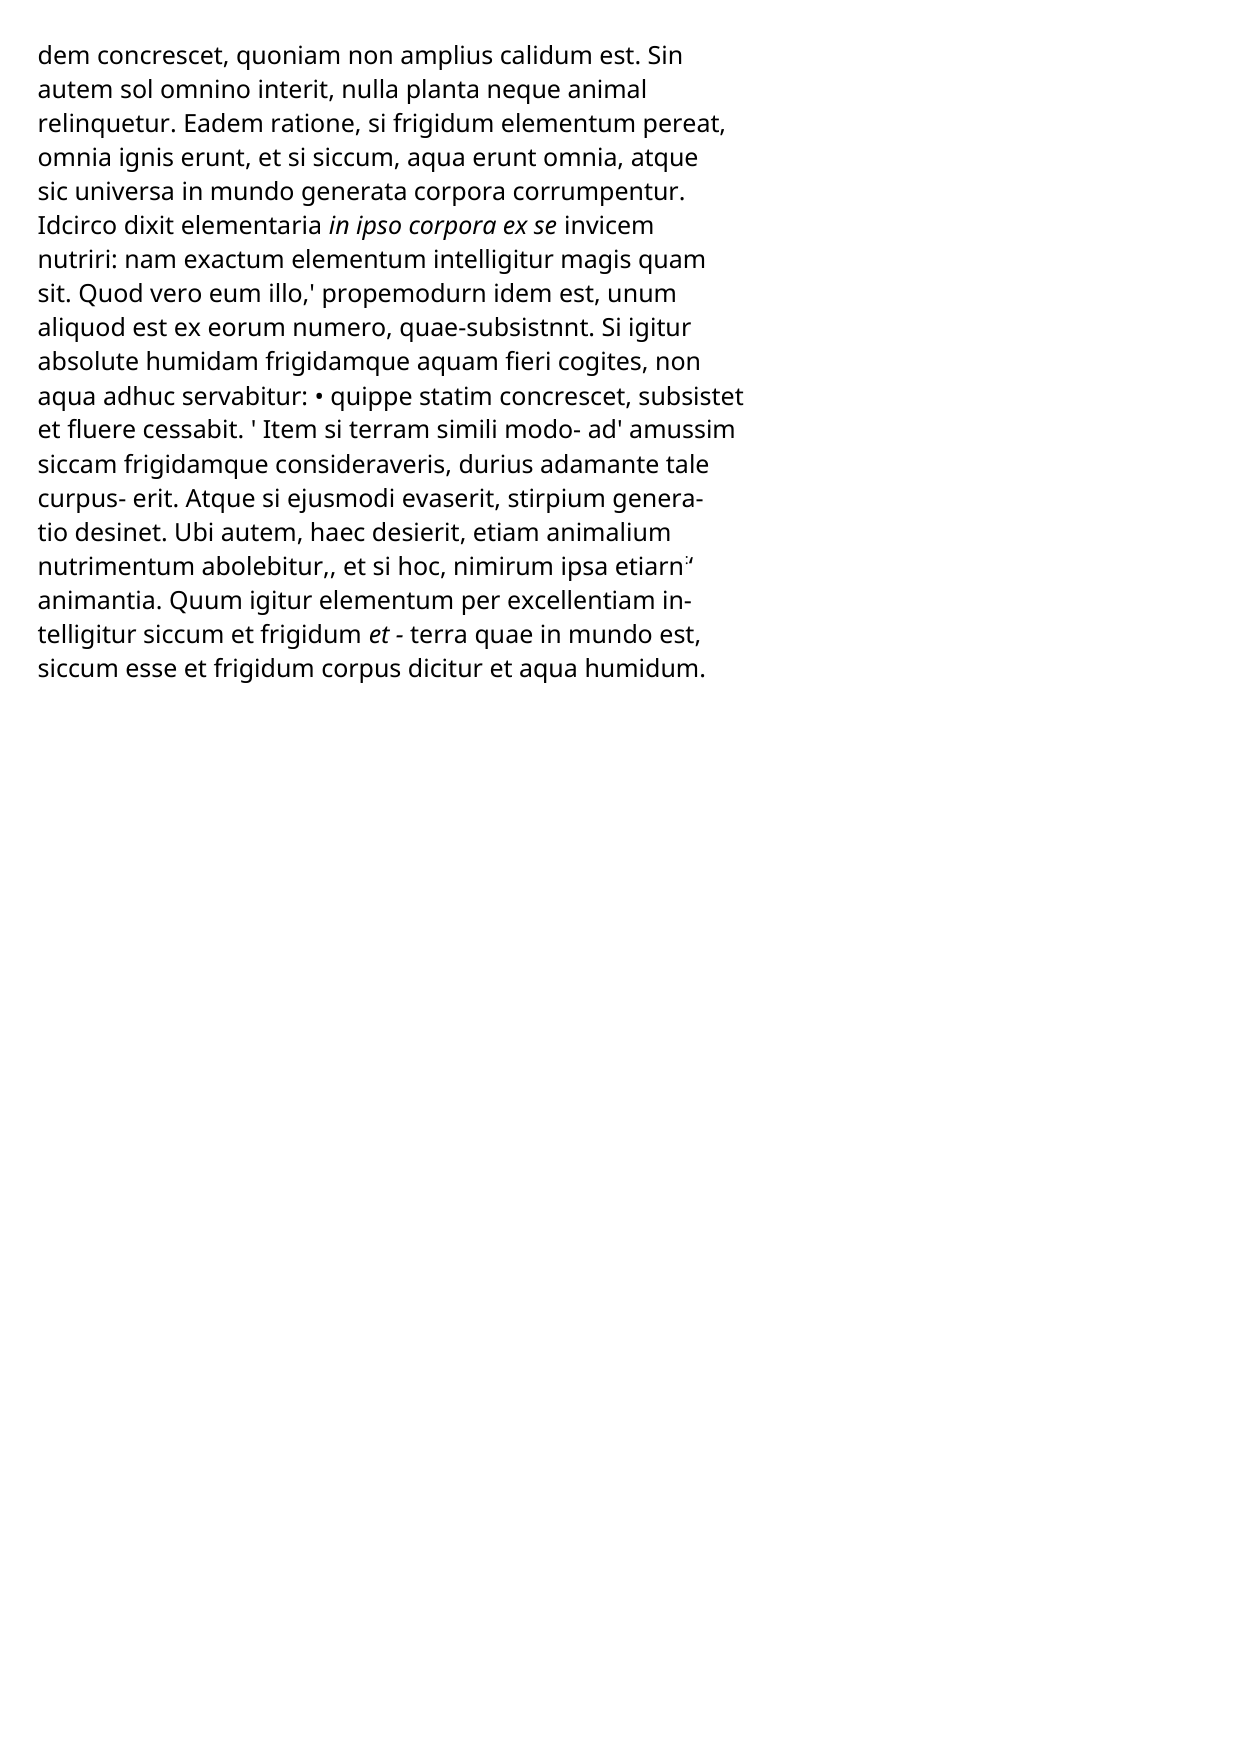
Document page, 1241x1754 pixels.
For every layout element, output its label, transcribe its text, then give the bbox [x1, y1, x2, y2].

text dem concrescet, quoniam non amplius calidum est. Sin autem sol omnino interit, nulla planta neque animal relinquetur. Eadem ratione, si frigidum elementum pereat, omnia ignis erunt, et si siccum, aqua erunt omnia, atque sic universa in mundo generata corpora corrumpentur. Idcirco dixit elementaria in ipso corpora ex se invicem nutriri: nam exactum elementum intelligitur magis quam sit. Quod vero eum illo,' propemodurn idem est, unum aliquod est ex eorum numero, quae-subsistnnt. Si igitur absolute humidam frigidamque aquam fieri cogites, non aqua adhuc servabitur: • quippe statim concrescet, subsistet et fluere cessabit. ' Item si terram simili modo- ad' amussim siccam frigidamque consideraveris, durius adamante tale curpus- erit. Atque si ejusmodi evaserit, stirpium genera- tio desinet. Ubi autem, haec desierit, etiam animalium nutrimentum abolebitur,, et si hoc, nimirum ipsa etiarn:‘ animantia. Quum igitur elementum per excellentiam in- telligitur siccum et frigidum et - terra quae in mundo est, siccum esse et frigidum corpus dicitur et aqua humidum. [37, 37, 1203, 685]
